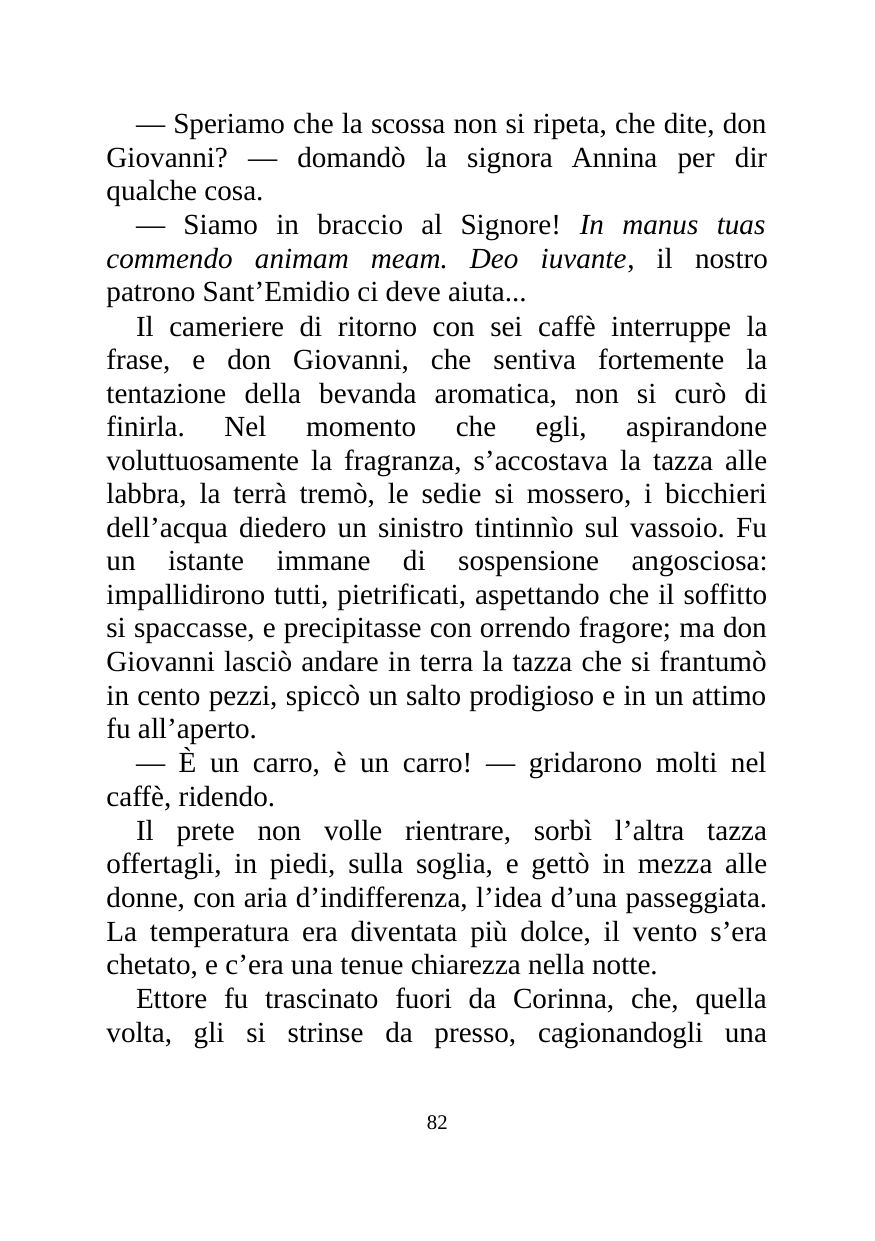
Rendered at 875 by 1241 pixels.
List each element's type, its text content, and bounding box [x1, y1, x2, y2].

text Il cameriere di ritorno con sei caffè interruppe la frase, e don Giovanni, che sentiva fortemente la tentazione della bevanda aromatica, non si curò di finirla. Nel momento che egli, aspirandone voluttuosamente la fragranza, s’accostava la tazza alle labbra, la terrà tremò, le sedie si mossero, i bicchieri dell’acqua diedero un sinistro tintinnìo sul vassoio. Fu un istante immane di sospensione angosciosa: impallidirono tutti, pietrificati, aspettando che il soffitto si spaccasse, e precipitasse con orrendo fragore; ma don Giovanni lasciò andare in terra la tazza che si frantumò in cento pezzi, spiccò un salto prodigioso e in un attimo fu all’aperto. [106, 309, 768, 745]
text — Siamo in braccio al Signore! In manus tuas commendo animam meam. Deo iuvante, il nostro patrono Sant’Emidio ci deve aiuta... [106, 207, 768, 308]
text — Speriamo che la scossa non si ripeta, che dite, don Giovanni? — domandò la signora Annina per dir qualche cosa. [106, 106, 768, 207]
text Il prete non volle rientrare, sorbì l’altra tazza offertagli, in piedi, sulla soglia, e gettò in mezza alle donne, con aria d’indifferenza, l’idea d’una passeggiata. La temperatura era diventata più dolce, il vento s’era chetato, e c’era una tenue chiarezza nella notte. [106, 813, 768, 981]
text — È un carro, è un carro! — gridarono molti nel caffè, ridendo. [106, 745, 768, 812]
text Ettore fu trascinato fuori da Corinna, che, quella volta, gli si strinse da presso, cagionandogli una [106, 981, 768, 1048]
